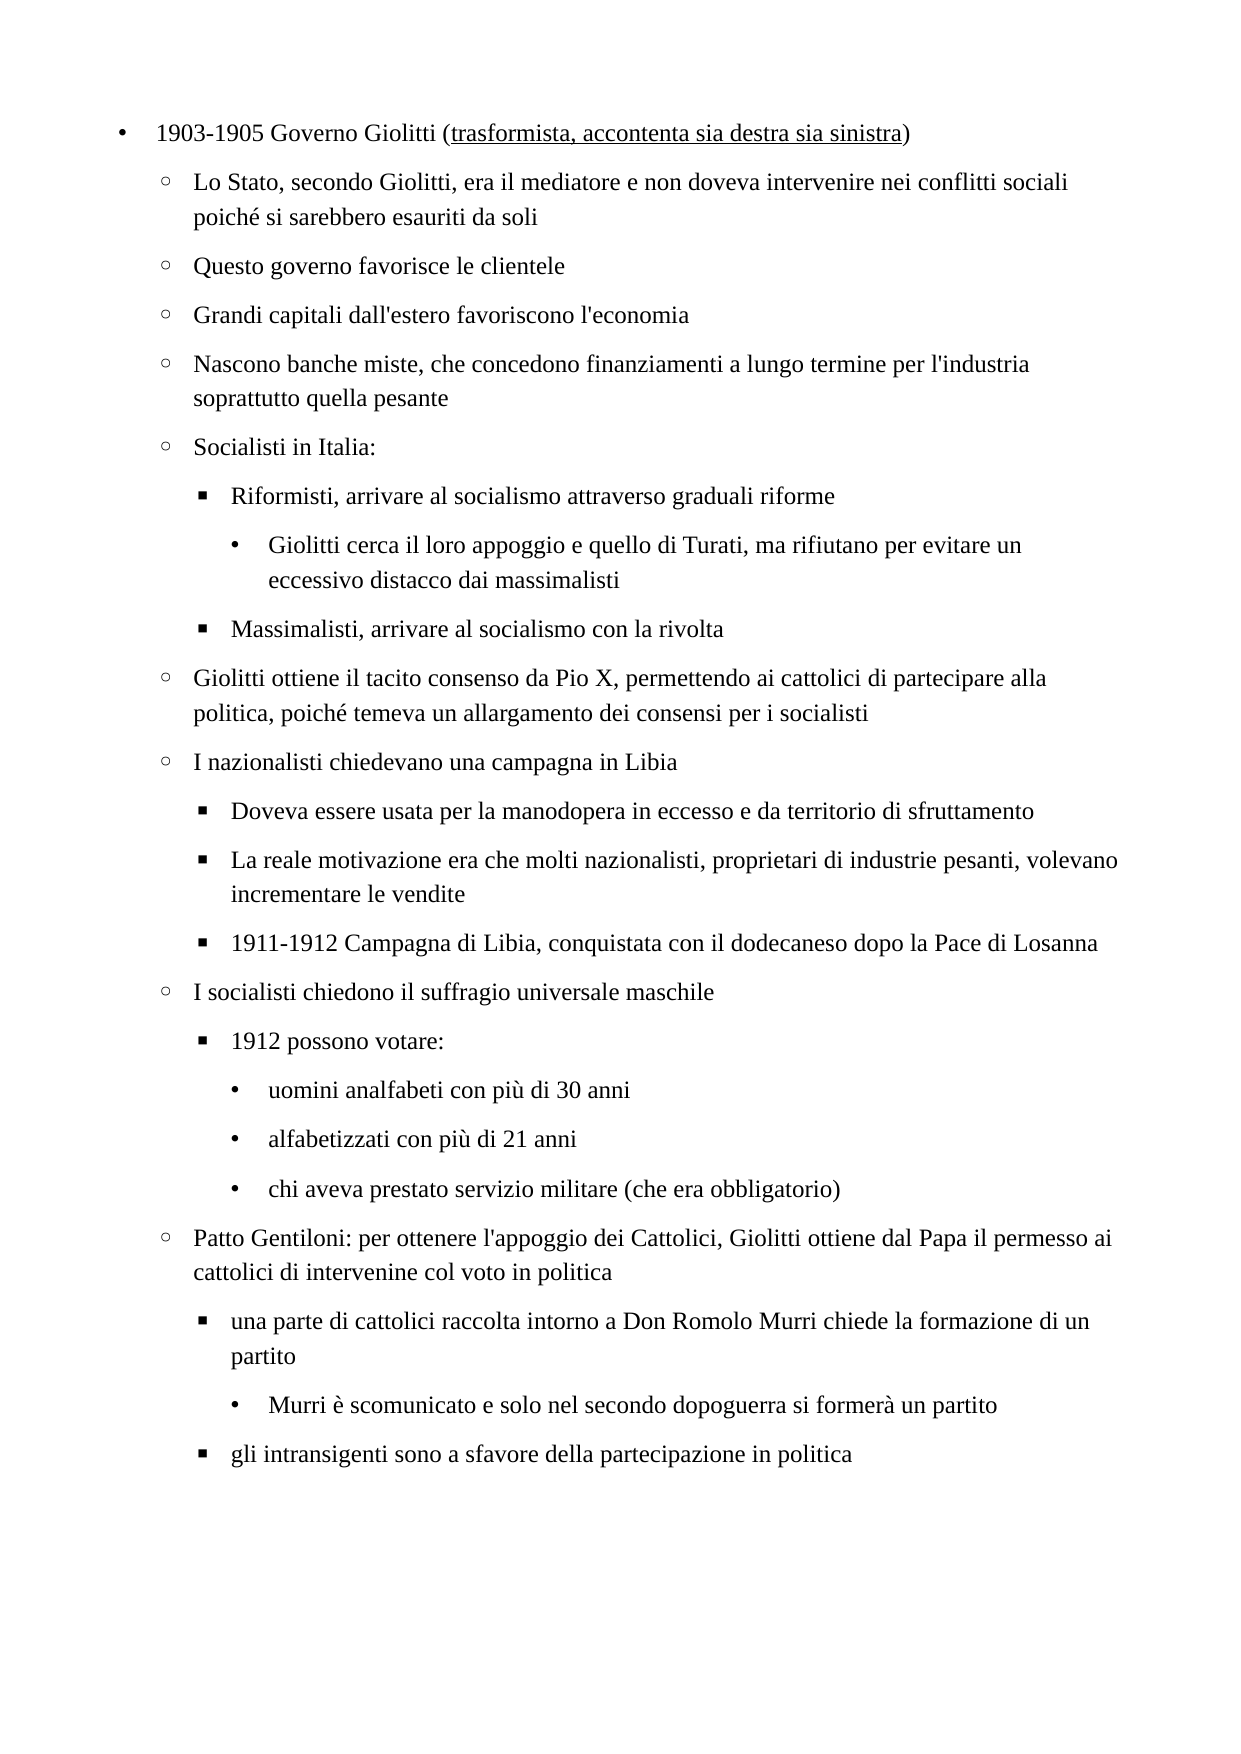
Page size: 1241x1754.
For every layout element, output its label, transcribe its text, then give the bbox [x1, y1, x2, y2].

list I nazionalisti chiedevano una campagna in Libia [156, 747, 1122, 775]
list Socialisti in Italia: [156, 432, 1122, 461]
list I socialisti chiedono il suffragio universale maschile [156, 977, 1122, 1006]
list Grandi capitali dall'estero favoriscono l'economia [156, 300, 1122, 328]
list chi aveva prestato servizio militare (che era obbligatorio) [231, 1174, 1122, 1202]
list Patto Gentiloni: per ottenere l'appoggio dei Cattolici, Giolitti ottiene dal Papa il permesso ai cattolici di intervenine col voto in politica [156, 1223, 1122, 1286]
list 1903-1905 Governo Giolitti (trasformista, accontenta sia destra sia sinistra) [118, 118, 1122, 147]
list gli intransigenti sono a sfavore della partecipazione in politica [193, 1439, 1122, 1468]
list Doveva essere usata per la manodopera in eccesso e da territorio di sfruttamento [193, 796, 1122, 824]
list 1912 possono votare: [193, 1026, 1122, 1055]
list Giolitti ottiene il tacito consenso da Pio X, permettendo ai cattolici di partecipare alla politica, poiché temeva un allargamento dei consensi per i socialisti [156, 663, 1122, 726]
list uomini analfabeti con più di 30 anni [231, 1076, 1122, 1104]
list Nascono banche miste, che concedono finanziamenti a lungo termine per l'industria soprattutto quella pesante [156, 349, 1122, 412]
list una parte di cattolici raccolta intorno a Don Romolo Murri chiede la formazione di un partito [193, 1306, 1122, 1369]
list Questo governo favorisce le clientele [156, 251, 1122, 279]
list Massimalisti, arrivare al socialismo con la rivolta [193, 614, 1122, 643]
list Giolitti cerca il loro appoggio e quello di Turati, ma rifiutano per evitare un eccessivo distacco dai massimalisti [231, 531, 1122, 594]
list Murri è scomunicato e solo nel secondo dopoguerra si formerà un partito [231, 1390, 1122, 1418]
list La reale motivazione era che molti nazionalisti, proprietari di industrie pesanti, volevano incrementare le vendite [193, 845, 1122, 908]
list Riformisti, arrivare al socialismo attraverso graduali riforme [193, 481, 1122, 510]
list 1911-1912 Campagna di Libia, conquistata con il dodecaneso dopo la Pace di Losanna [193, 928, 1122, 957]
list Lo Stato, secondo Giolitti, era il mediatore e non doveva intervenire nei conflitti sociali poiché si sarebbero esauriti da soli [156, 167, 1122, 230]
list alfabetizzati con più di 21 anni [231, 1124, 1122, 1153]
